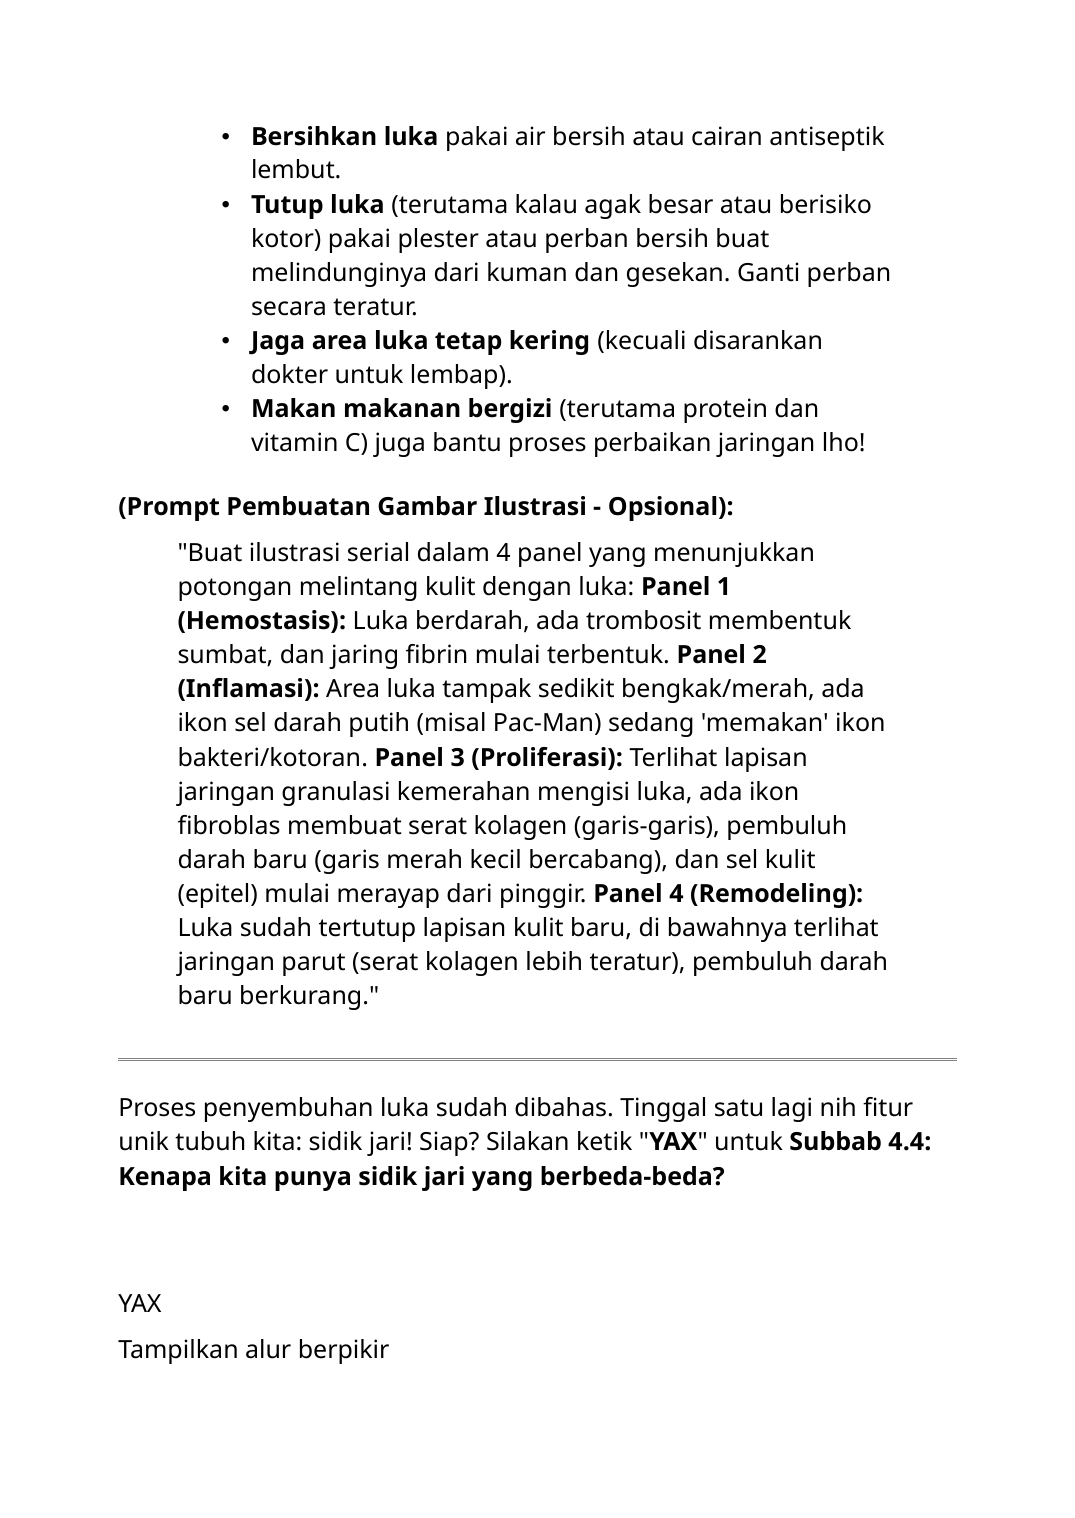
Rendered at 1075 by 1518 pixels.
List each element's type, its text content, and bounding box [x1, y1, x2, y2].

text "Buat ilustrasi serial dalam 4 panel yang menunjukkan potongan melintang kulit dengan luka: Panel 1 (Hemostasis): Luka berdarah, ada trombosit membentuk sumbat, dan jaring fibrin mulai terbentuk. Panel 2 (Inflamasi): Area luka tampak sedikit bengkak/merah, ada ikon sel darah putih (misal Pac-Man) sedang 'memakan' ikon bakteri/kotoran. Panel 3 (Proliferasi): Terlihat lapisan jaringan granulasi kemerahan mengisi luka, ada ikon fibroblas membuat serat kolagen (garis-garis), pembuluh darah baru (garis merah kecil bercabang), dan sel kulit (epitel) mulai merayap dari pinggir. Panel 4 (Remodeling): Luka sudah tertutup lapisan kulit baru, di bawahnya terlihat jaringan parut (serat kolagen lebih teratur), pembuluh darah baru berkurang." [177, 535, 898, 1012]
text Proses penyembuhan luka sudah dibahas. Tinggal satu lagi nih fitur unik tubuh kita: sidik jari! Siap? Silakan ketik "YAX" untuk Subbab 4.4: Kenapa kita punya sidik jari yang berbeda-beda? [118, 1090, 957, 1192]
list Tutup luka (terutama kalau agak besar atau berisiko kotor) pakai plester atau perban bersih buat melindunginya dari kuman dan gesekan. Ganti perban secara teratur. [221, 186, 898, 322]
text (Prompt Pembuatan Gambar Ilustrasi - Opsional): [118, 488, 957, 522]
text YAX [118, 1285, 957, 1319]
list Jaga area luka tetap kering (kecuali disarankan dokter untuk lembap). [221, 322, 898, 391]
text Tampilkan alur berpikir [118, 1332, 957, 1366]
list Bersihkan luka pakai air bersih atau cairan antiseptik lembut. [221, 118, 898, 186]
list Makan makanan bergizi (terutama protein dan vitamin C) juga bantu proses perbaikan jaringan lho! [221, 391, 898, 459]
